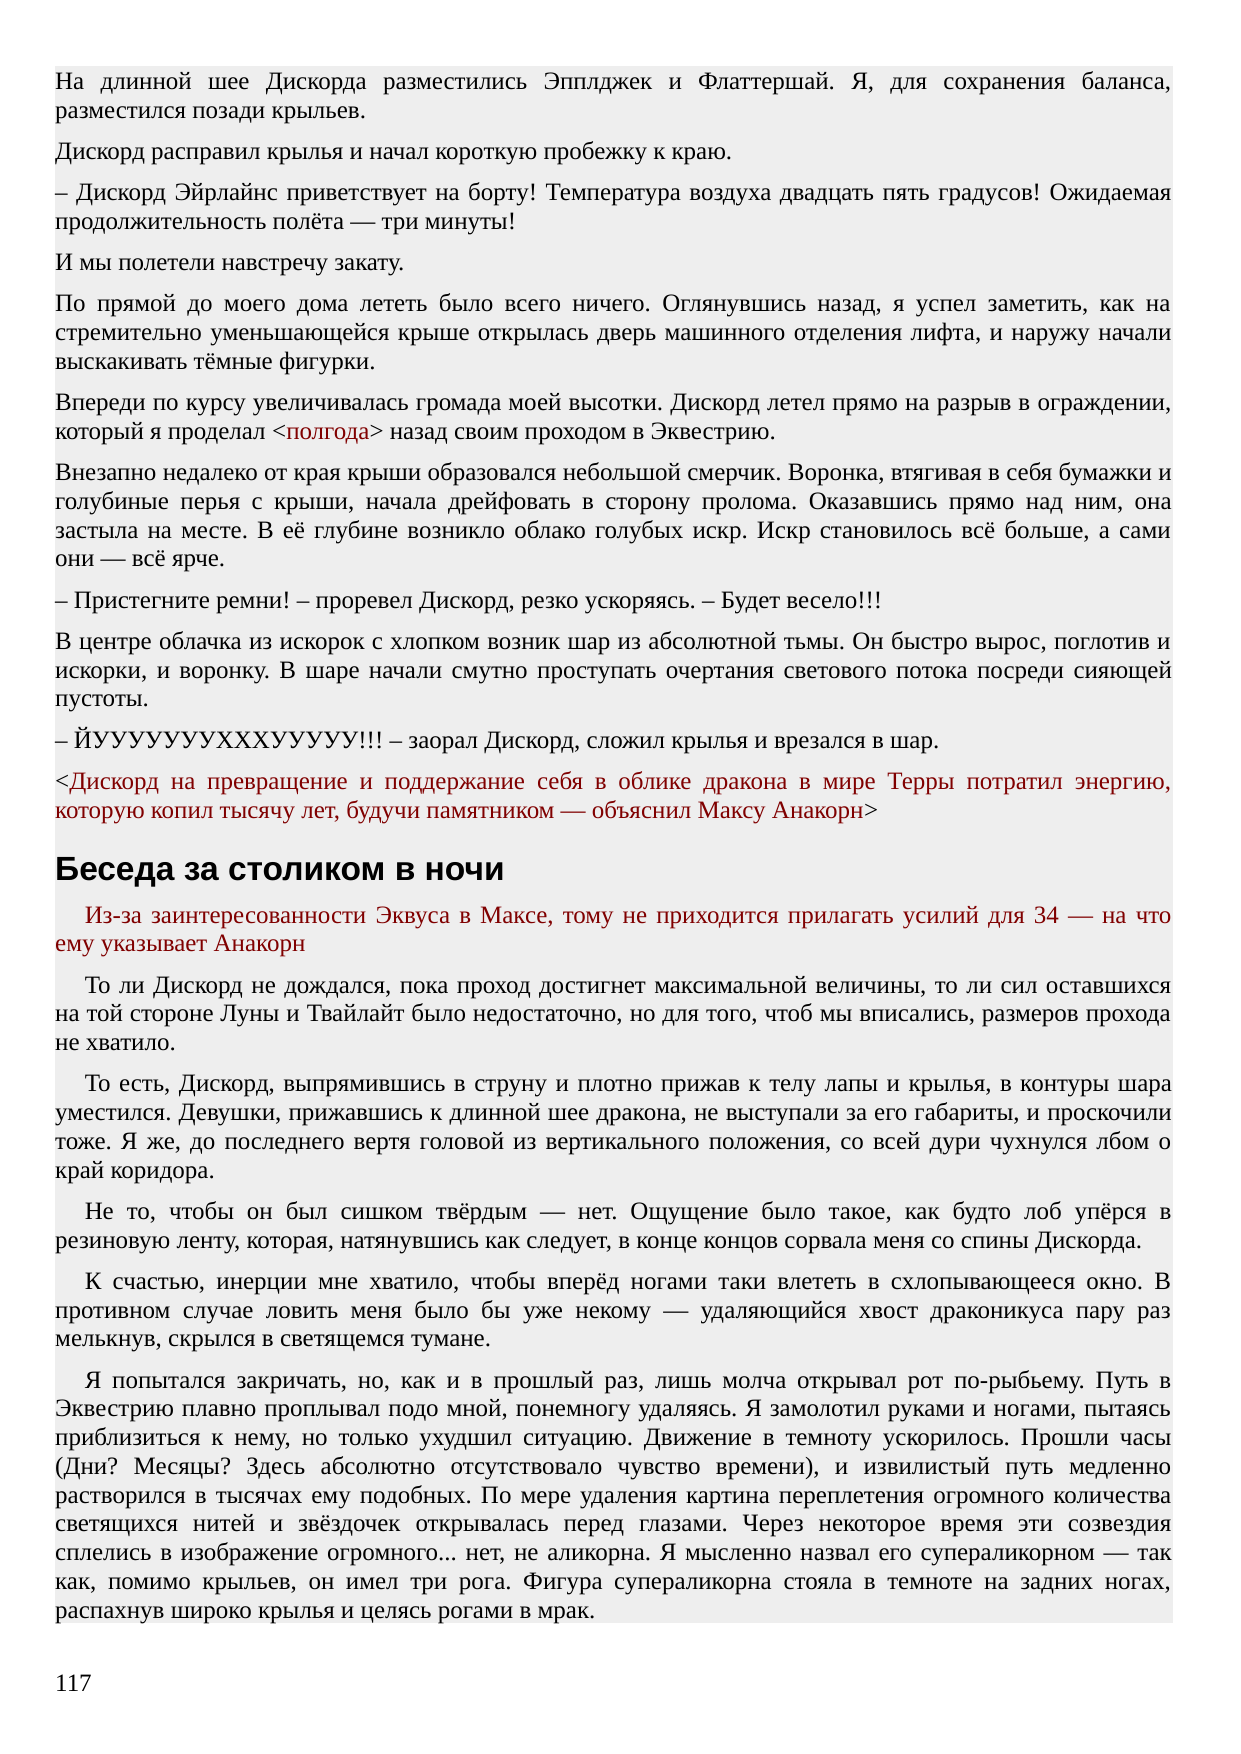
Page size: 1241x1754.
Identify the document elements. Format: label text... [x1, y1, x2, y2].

text <Дискорд на превращение и поддержание себя в облике дракона в мире Терры потратил энергию, которую копил тысячу лет, будучи памятником — объяснил Максу Анакорн> [55, 766, 1173, 823]
text К счастью, инерции мне хватило, чтобы вперёд ногами таки влететь в схлопывающееся окно. В противном случае ловить меня было бы уже некому — удаляющийся хвост драконикуса пару раз мелькнув, скрылся в светящемся тумане. [55, 1266, 1173, 1352]
subtitle Беседа за столиком в ночи [55, 848, 1173, 887]
text Я попытался закричать, но, как и в прошлый раз, лишь молча открывал рот по-рыбьему. Путь в Эквестрию плавно проплывал подо мной, понемногу удаляясь. Я замолотил руками и ногами, пытаясь приблизиться к нему, но только ухудшил ситуацию. Движение в темноту ускорилось. Прошли часы (Дни? Месяцы? Здесь абсолютно отсутствовало чувство времени), и извилистый путь медленно растворился в тысячах ему подобных. По мере удаления картина переплетения огромного количества светящихся нитей и звёздочек открывалась перед глазами. Через некоторое время эти созвездия сплелись в изображение огромного... нет, не аликорна. Я мысленно назвал его супераликорном — так как, помимо крыльев, он имел три рога. Фигура супераликорна стояла в темноте на задних ногах, распахнув широко крылья и целясь рогами в мрак. [55, 1365, 1173, 1623]
text На длинной шее Дискорда разместились Эпплджек и Флаттершай. Я, для сохранения баланса, разместился позади крыльев. [55, 66, 1173, 123]
text И мы полетели навстречу закату. [55, 247, 1173, 276]
text – ЙУУУУУУУХХХУУУУУ!!! – заорал Дискорд, сложил крылья и врезался в шар. [55, 725, 1173, 753]
text – Дискорд Эйрлайнс приветствует на борту! Температура воздуха двадцать пять градусов! Ожидаемая продолжительность полёта — три минуты! [55, 177, 1173, 235]
text Не то, чтобы он был сишком твёрдым — нет. Ощущение было такое, как будто лоб упёрся в резиновую ленту, которая, натянувшись как следует, в конце концов сорвала меня со спины Дискорда. [55, 1196, 1173, 1253]
text Дискорд расправил крылья и начал короткую пробежку к краю. [55, 136, 1173, 165]
text В центре облачка из искорок с хлопком возник шар из абсолютной тьмы. Он быстро вырос, поглотив и искорки, и воронку. В шаре начали смутно проступать очертания светового потока посреди сияющей пустоты. [55, 626, 1173, 712]
text То есть, Дискорд, выпрямившись в струну и плотно прижав к телу лапы и крылья, в контуры шара уместился. Девушки, прижавшись к длинной шее дракона, не выступали за его габариты, и проскочили тоже. Я же, до последнего вертя головой из вертикального положения, со всей дури чухнулся лбом о край коридора. [55, 1068, 1173, 1183]
text То ли Дискорд не дождался, пока проход достигнет максимальной величины, то ли сил оставшихся на той стороне Луны и Твайлайт было недостаточно, но для того, чтоб мы вписались, размеров прохода не хватило. [55, 970, 1173, 1056]
text Из-за заинтересованности Эквуса в Максе, тому не приходится прилагать усилий для 34 — на что ему указывает Анакорн [55, 900, 1173, 957]
text Внезапно недалеко от края крыши образовался небольшой смерчик. Воронка, втягивая в себя бумажки и голубиные перья с крыши, начала дрейфовать в сторону пролома. Оказавшись прямо над ним, она застыла на месте. В её глубине возникло облако голубых искр. Искр становилось всё больше, а сами они — всё ярче. [55, 457, 1173, 572]
text – Пристегните ремни! – проревел Дискорд, резко ускоряясь. – Будет весело!!! [55, 585, 1173, 613]
text Впереди по курсу увеличивалась громада моей высотки. Дискорд летел прямо на разрыв в ограждении, который я проделал <полгода> назад своим проходом в Эквестрию. [55, 387, 1173, 445]
text По прямой до моего дома лететь было всего ничего. Оглянувшись назад, я успел заметить, как на стремительно уменьшающейся крыше открылась дверь машинного отделения лифта, и наружу начали выскакивать тёмные фигурки. [55, 288, 1173, 375]
